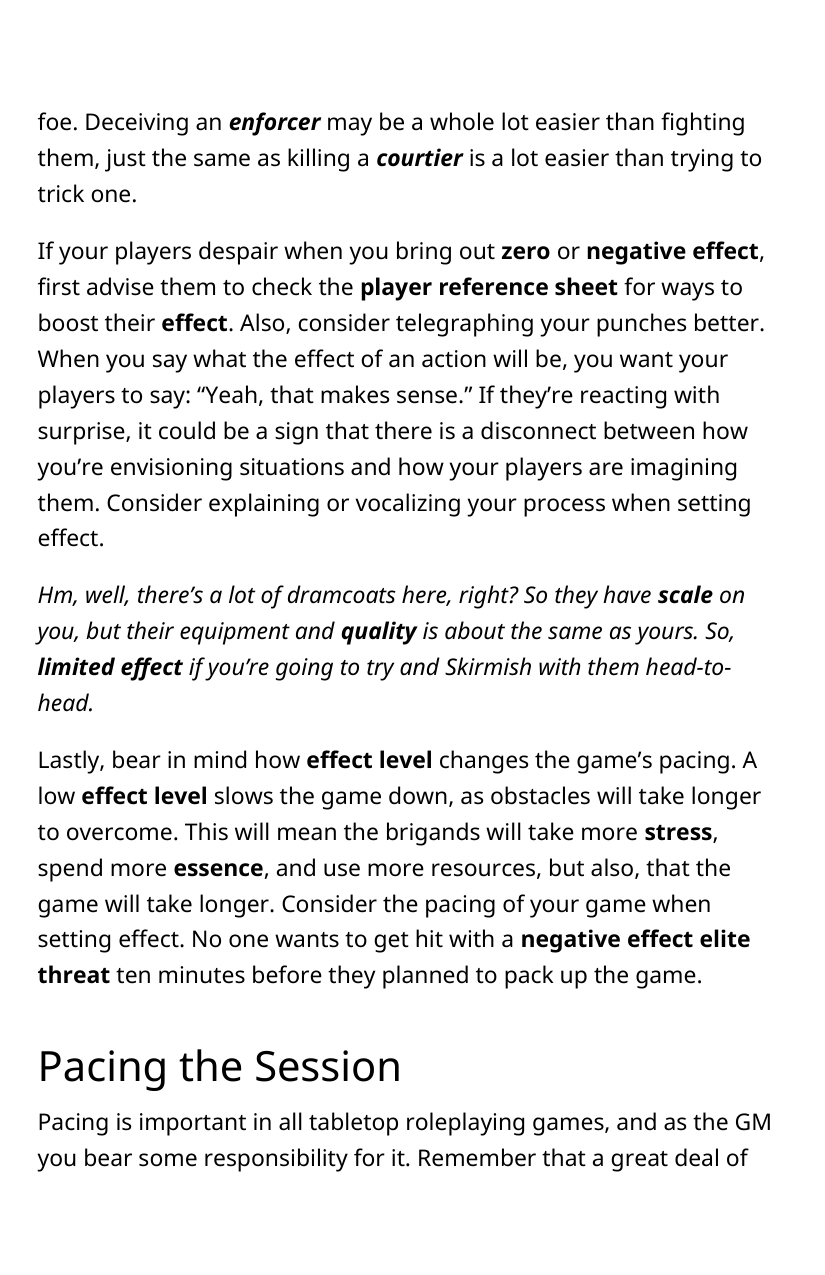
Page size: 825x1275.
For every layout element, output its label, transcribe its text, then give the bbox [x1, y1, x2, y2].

text foe. Deceiving an enforcer may be a whole lot easier than fighting them, just the same as killing a courtier is a lot easier than trying to trick one. [37, 106, 787, 209]
text Hm, well, there’s a lot of dramcoats here, right? So they have scale on you, but their equipment and quality is about the same as yours. So, limited effect if you’re going to try and Skirmish with them head-to-head. [37, 579, 787, 718]
text Lastly, bear in mind how effect level changes the game’s pacing. A low effect level slows the game down, as obstacles will take longer to overcome. This will mean the brigands will take more stress, spend more essence, and use more resources, but also, that the game will take longer. Consider the pacing of your game when setting effect. No one wants to get hit with a negative effect elite threat ten minutes before they planned to pack up the game. [37, 744, 787, 991]
subtitle Pacing the Session [37, 1037, 787, 1094]
text If your players despair when you bring out zero or negative effect, first advise them to check the player reference sheet for ways to boost their effect. Also, consider telegraphing your punches better. When you say what the effect of an action will be, you want your players to say: “Yeah, that makes sense.” If they’re reacting with surprise, it could be a sign that there is a disconnect between how you’re envisioning situations and how your players are imagining them. Consider explaining or vocalizing your process when setting effect. [37, 235, 787, 554]
text Pacing is important in all tabletop roleplaying games, and as the GM you bear some responsibility for it. Remember that a great deal of [37, 1106, 787, 1173]
